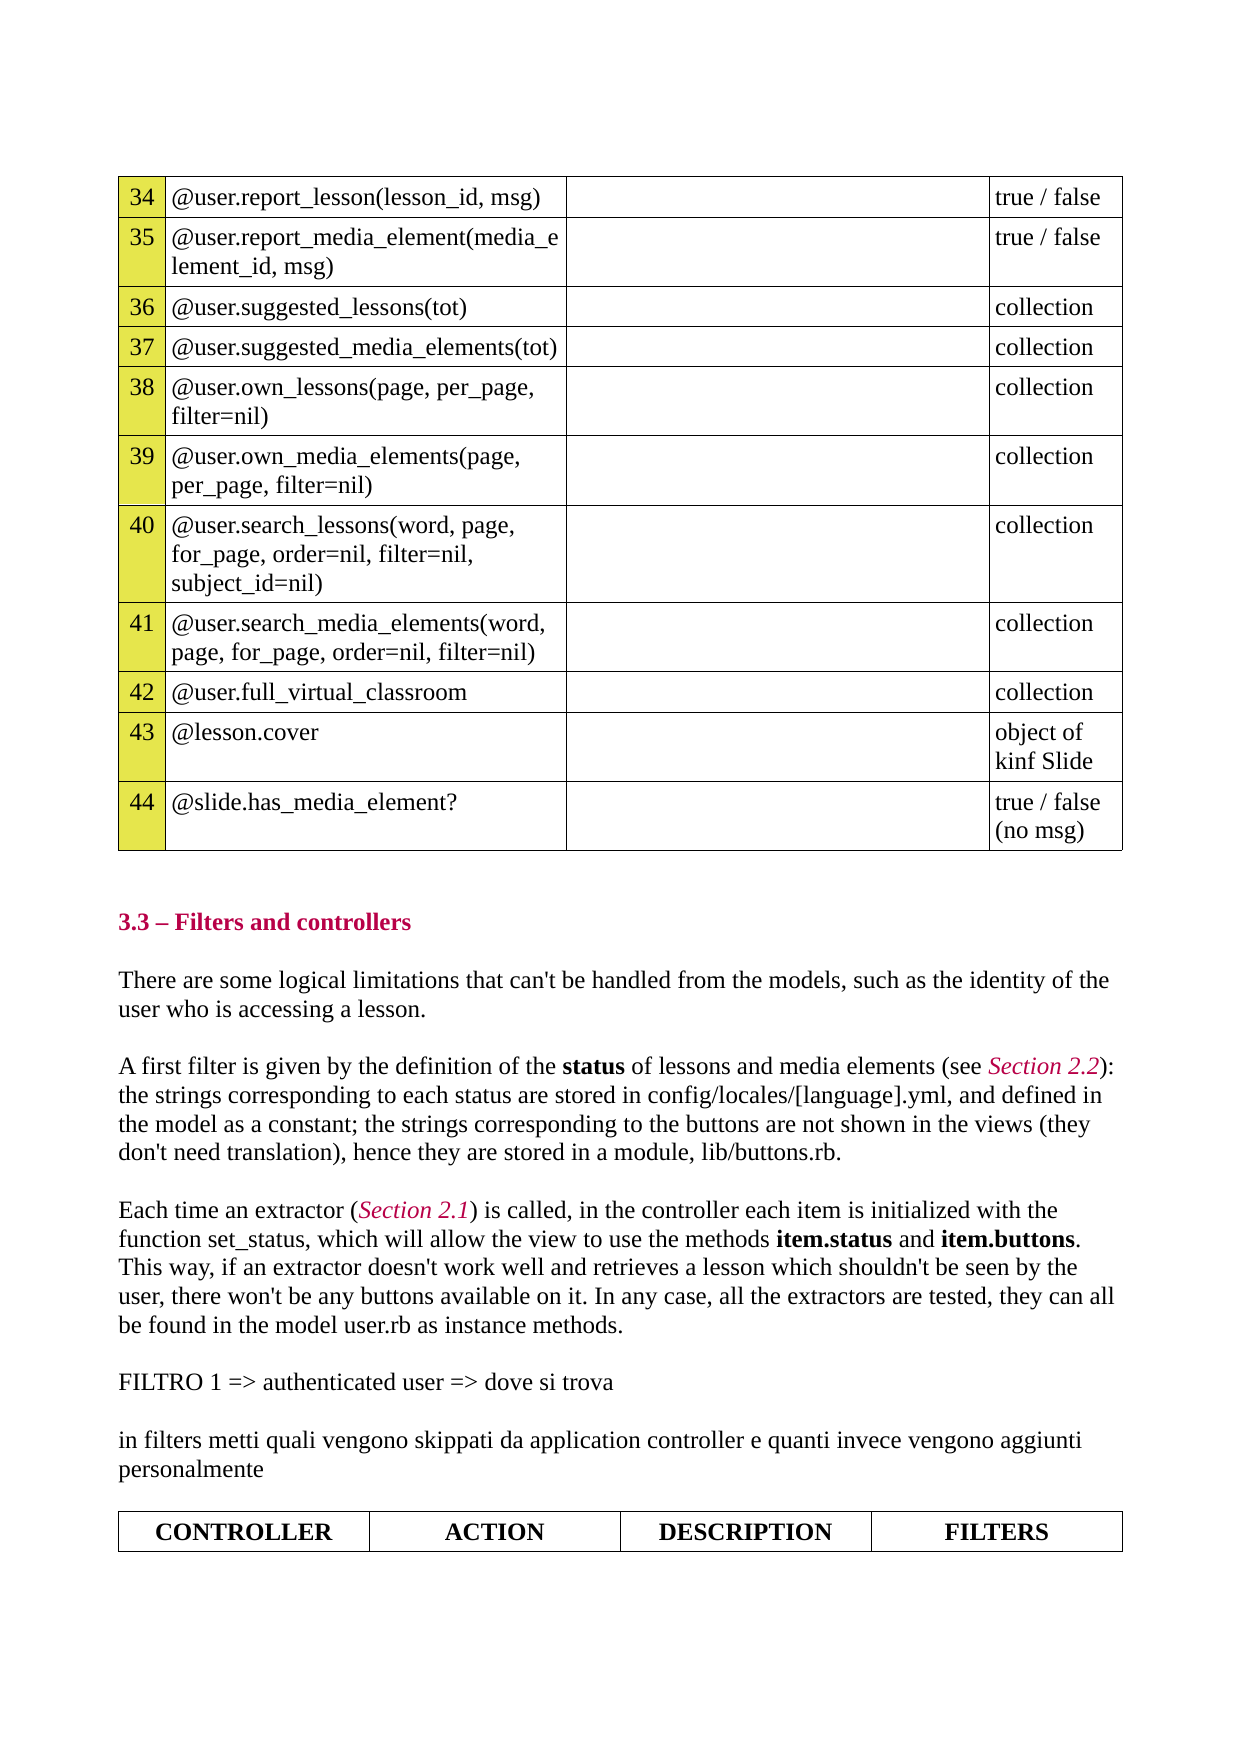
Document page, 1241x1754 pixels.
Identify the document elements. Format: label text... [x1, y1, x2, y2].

table_cell [567, 218, 989, 286]
table_cell 44 [119, 782, 165, 850]
table_cell collection [990, 436, 1122, 504]
table_cell [567, 713, 989, 781]
table_cell collection [990, 672, 1122, 712]
table_cell @user.own_media_elements(page, per_page, filter=nil) [166, 436, 566, 504]
table_cell [567, 327, 989, 366]
table_cell @user.full_virtual_classroom [166, 672, 566, 712]
table_cell @user.suggested_media_elements(tot) [166, 327, 566, 366]
table_header CONTROLLER [119, 1512, 369, 1551]
table_cell 37 [119, 327, 165, 366]
table_cell [567, 367, 989, 435]
table_cell @slide.has_media_element? [166, 782, 566, 850]
table_cell true / false [990, 177, 1122, 217]
table_cell [567, 506, 989, 602]
table_cell 39 [119, 436, 165, 504]
table_cell 35 [119, 218, 165, 286]
text 3.3 – Filters and controllers [118, 907, 1122, 936]
table_cell 40 [119, 506, 165, 602]
table_cell @lesson.cover [166, 713, 566, 781]
text There are some logical limitations that can't be handled from the models, such as the identity of the user who is accessing a lesson. [118, 965, 1122, 1022]
table_cell @user.search_lessons(word, page, for_page, order=nil, filter=nil, subject_id=nil) [166, 506, 566, 602]
table_cell 36 [119, 287, 165, 326]
table_cell true / false [990, 218, 1122, 286]
table_cell 34 [119, 177, 165, 217]
table_cell true / false (no msg) [990, 782, 1122, 850]
table_cell 41 [119, 603, 165, 671]
table_cell collection [990, 367, 1122, 435]
table_cell collection [990, 287, 1122, 326]
table_cell 43 [119, 713, 165, 781]
table_cell [567, 782, 989, 850]
table_cell @user.search_media_elements(word, page, for_page, order=nil, filter=nil) [166, 603, 566, 671]
text A first filter is given by the definition of the status of lessons and media elements (see Section 2.2): the strings corresponding to each status are stored in config/locales/[language].yml, and defined in the model as a constant; the strings corresponding to the buttons are not shown in the views (they don't need translation), hence they are stored in a module, lib/buttons.rb. [118, 1051, 1122, 1166]
table_header FILTERS [872, 1512, 1122, 1551]
table_cell collection [990, 327, 1122, 366]
table_cell @user.report_media_element(media_element_id, msg) [166, 218, 566, 286]
table_cell object of kinf Slide [990, 713, 1122, 781]
table_cell [567, 672, 989, 712]
table_cell @user.suggested_lessons(tot) [166, 287, 566, 326]
text FILTRO 1 => authenticated user => dove si trova [118, 1367, 1122, 1396]
table_cell 42 [119, 672, 165, 712]
text in filters metti quali vengono skippati da application controller e quanti invece vengono aggiunti personalmente [118, 1425, 1122, 1482]
table_header ACTION [370, 1512, 620, 1551]
table_cell [567, 603, 989, 671]
table_cell [567, 436, 989, 504]
table_cell 38 [119, 367, 165, 435]
table_cell @user.own_lessons(page, per_page, filter=nil) [166, 367, 566, 435]
table_cell [567, 287, 989, 326]
table_cell collection [990, 506, 1122, 602]
text Each time an extractor (Section 2.1) is called, in the controller each item is initialized with the function set_status, which will allow the view to use the methods item.status and item.buttons. This way, if an extractor doesn't work well and retrieves a lesson which shouldn't be seen by the user, there won't be any buttons available on it. In any case, all the extractors are tested, they can all be found in the model user.rb as instance methods. [118, 1195, 1122, 1339]
table_cell collection [990, 603, 1122, 671]
table_header DESCRIPTION [621, 1512, 871, 1551]
table_cell @user.report_lesson(lesson_id, msg) [166, 177, 566, 217]
table_cell [567, 177, 989, 217]
